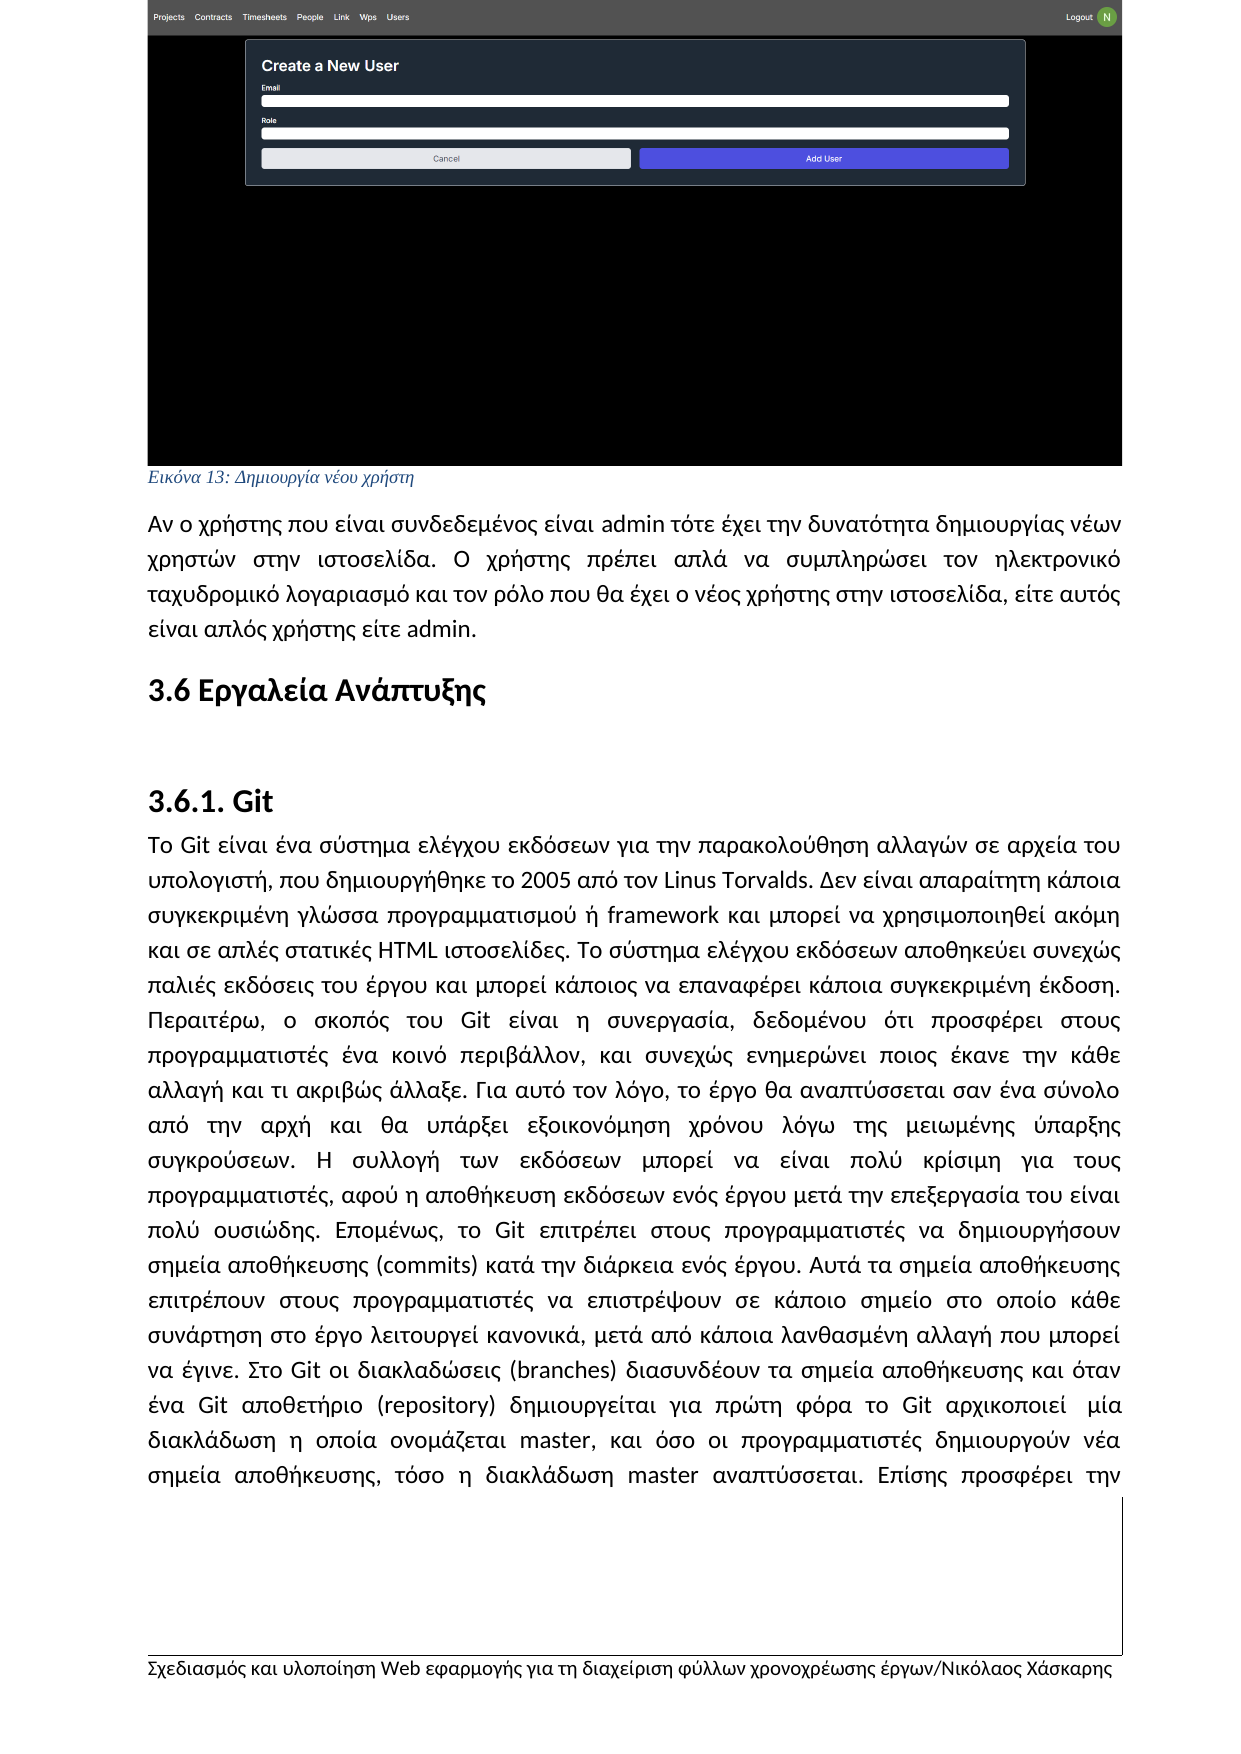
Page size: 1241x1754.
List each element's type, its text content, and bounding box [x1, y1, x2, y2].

subtitle 3.6.1. Git [148, 780, 1122, 821]
text Εικόνα 13: Δημιουργία νέου χρήστη [148, 466, 1122, 487]
subtitle 3.6 Εργαλεία Ανάπτυξης [148, 669, 1122, 710]
text Αν ο χρήστης που είναι συνδεδεμένος είναι admin τότε έχει την δυνατότητα δημιουργίας νέων χρηστών στην ιστοσελίδα. Ο χρήστης πρέπει απλά να συμπληρώσει τον ηλεκτρονικό ταχυδρομικό λογαριασμό και τον ρόλο που θα έχει ο νέος χρήστης στην ιστοσελίδα, είτε αυτός είναι απλός χρήστης είτε admin. [148, 508, 1122, 644]
text Το Git είναι ένα σύστημα ελέγχου εκδόσεων για την παρακολούθηση αλλαγών σε αρχεία του υπολογιστή, που δημιουργήθηκε το 2005 από τον Linus Torvalds. Δεν είναι απαραίτητη κάποια συγκεκριμένη γλώσσα προγραμματισμού ή framework και μπορεί να χρησιμοποιηθεί ακόμη και σε απλές στατικές HTML ιστοσελίδες. Το σύστημα ελέγχου εκδόσεων αποθηκεύει συνεχώς παλιές εκδόσεις του έργου και μπορεί κάποιος να επαναφέρει κάποια συγκεκριμένη έκδοση. Περαιτέρω, ο σκοπός του Git είναι η συνεργασία, δεδομένου ότι προσφέρει στους προγραμματιστές ένα κοινό περιβάλλον, και συνεχώς ενημερώνει ποιος έκανε την κάθε αλλαγή και τι ακριβώς άλλαξε. Για αυτό τον λόγο, το έργο θα αναπτύσσεται σαν ένα σύνολο από την αρχή και θα υπάρξει εξοικονόμηση χρόνου λόγω της μειωμένης ύπαρξης συγκρούσεων. Η συλλογή των εκδόσεων μπορεί να είναι πολύ κρίσιμη για τους προγραμματιστές, αφού η αποθήκευση εκδόσεων ενός έργου μετά την επεξεργασία του είναι πολύ ουσιώδης. Επομένως, το Git επιτρέπει στους προγραμματιστές να δημιουργήσουν σημεία αποθήκευσης (commits) κατά την διάρκεια ενός έργου. Αυτά τα σημεία αποθήκευσης επιτρέπουν στους προγραμματιστές να επιστρέψουν σε κάποιο σημείο στο οποίο κάθε συνάρτηση στο έργο λειτουργεί κανονικά, μετά από κάποια λανθασμένη αλλαγή που μπορεί να έγινε. Στο Git οι διακλαδώσεις (branches) διασυνδέουν τα σημεία αποθήκευσης και όταν ένα Git αποθετήριο (repository) δημιουργείται για πρώτη φόρα το Git αρχικοποιεί μία διακλάδωση η οποία ονομάζεται master, και όσο οι προγραμματιστές δημιουργούν νέα σημεία αποθήκευσης, τόσο η διακλάδωση master αναπτύσσεται. Επίσης προσφέρει την [148, 829, 1122, 1490]
